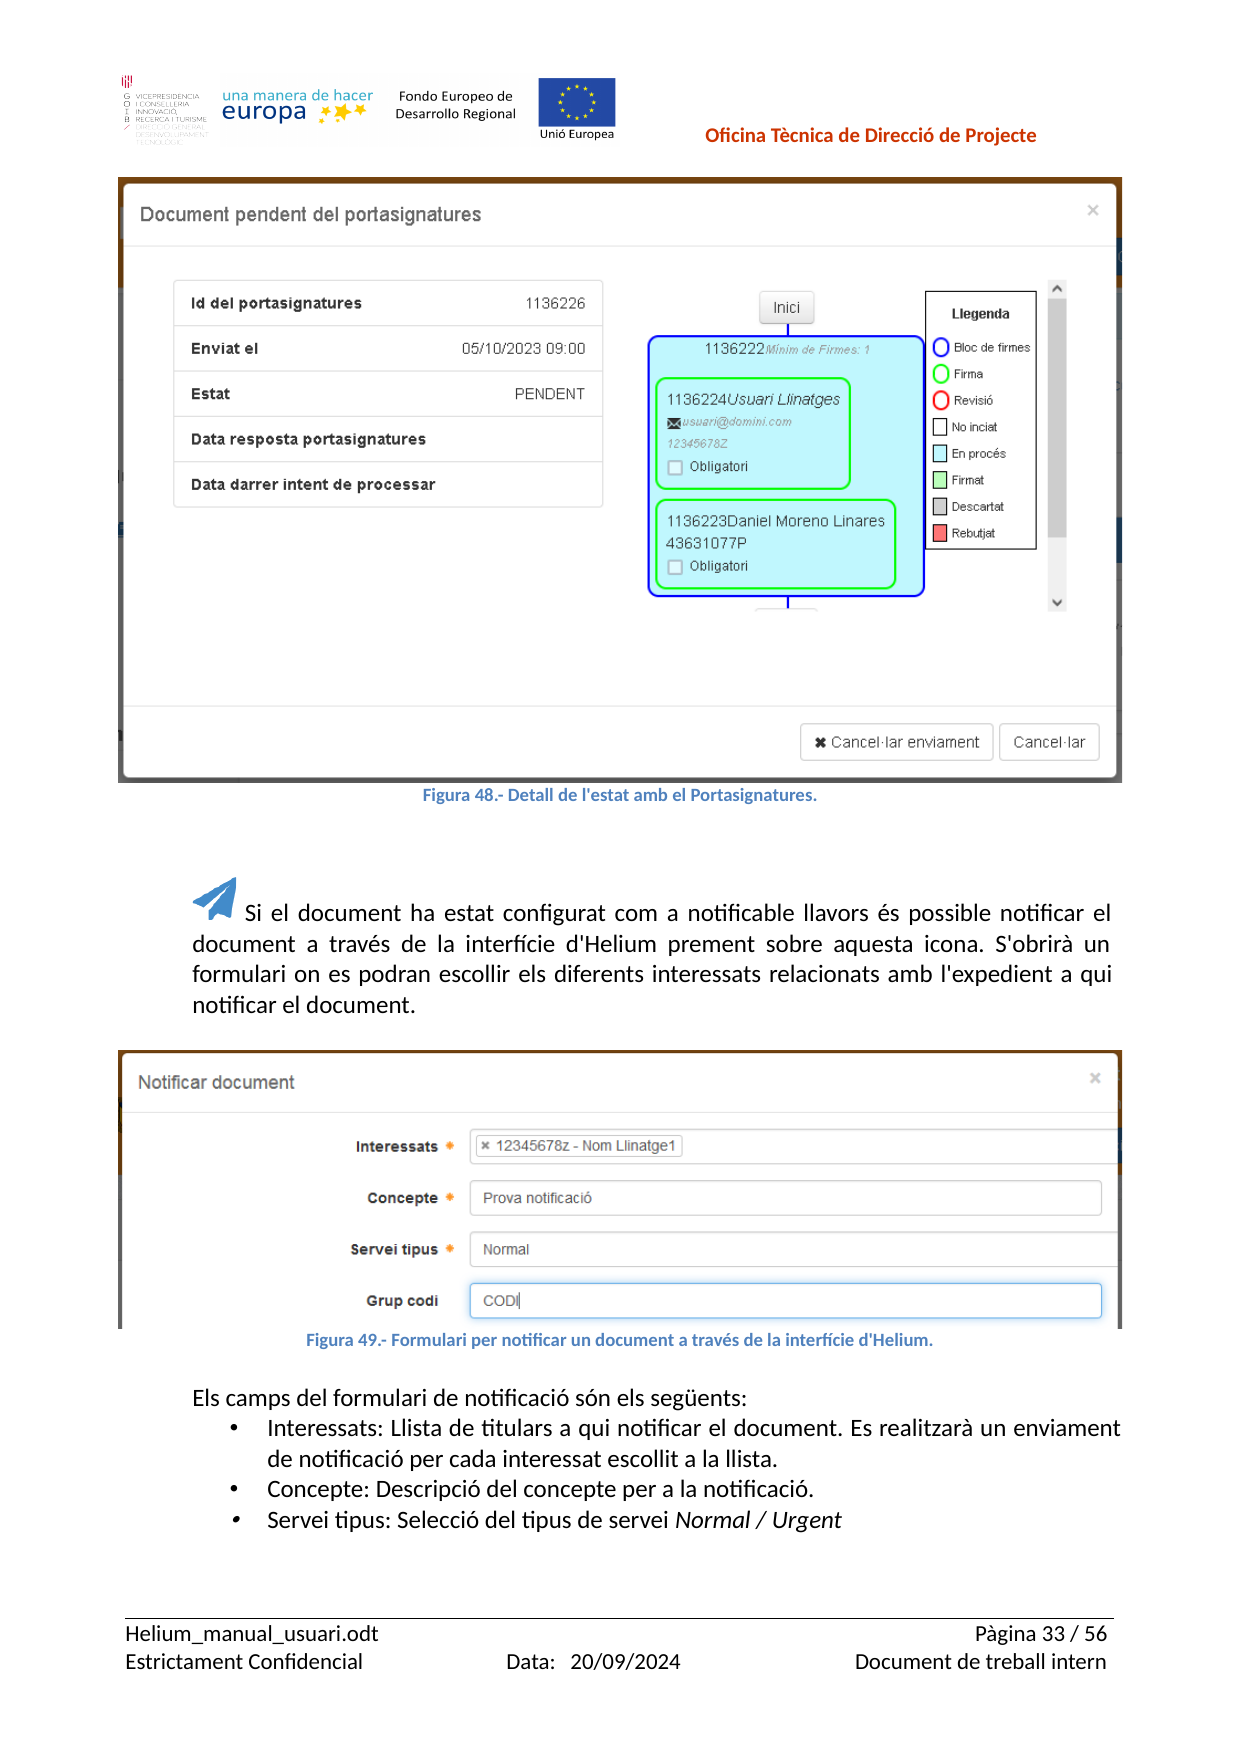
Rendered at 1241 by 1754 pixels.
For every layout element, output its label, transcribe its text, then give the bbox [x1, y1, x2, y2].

list Concepte: Descripció del concepte per a la notificació. [229, 1473, 1122, 1504]
list Servei tipus: Selecció del tipus de servei Normal / Urgent [229, 1504, 1122, 1534]
text Figura 48.- Detall de l'estat amb el Portasignatures. [118, 783, 1122, 806]
picture [191, 872, 237, 920]
picture [118, 177, 1123, 783]
text Si el document ha estat configurat com a notificable llavors és possible notificar el document a través de la interfície d'Helium prement sobre aquesta icona. S'obrirà un formulari on es podran escollir els diferents interessats relacionats amb l'expedient a qui notificar el document. [118, 897, 1122, 1019]
picture [118, 73, 213, 147]
list Interessats: Llista de titulars a qui notificar el document. Es realitzarà un enviament de notificació per cada interessat escollit a la llista. [229, 1412, 1122, 1473]
picture [118, 1050, 1123, 1329]
text Figura 49.- Formulari per notificar un document a través de la interfície d'Helium. [118, 1329, 1122, 1351]
text Els camps del formulari de notificació són els següents: [118, 1382, 1122, 1412]
picture [219, 73, 621, 147]
